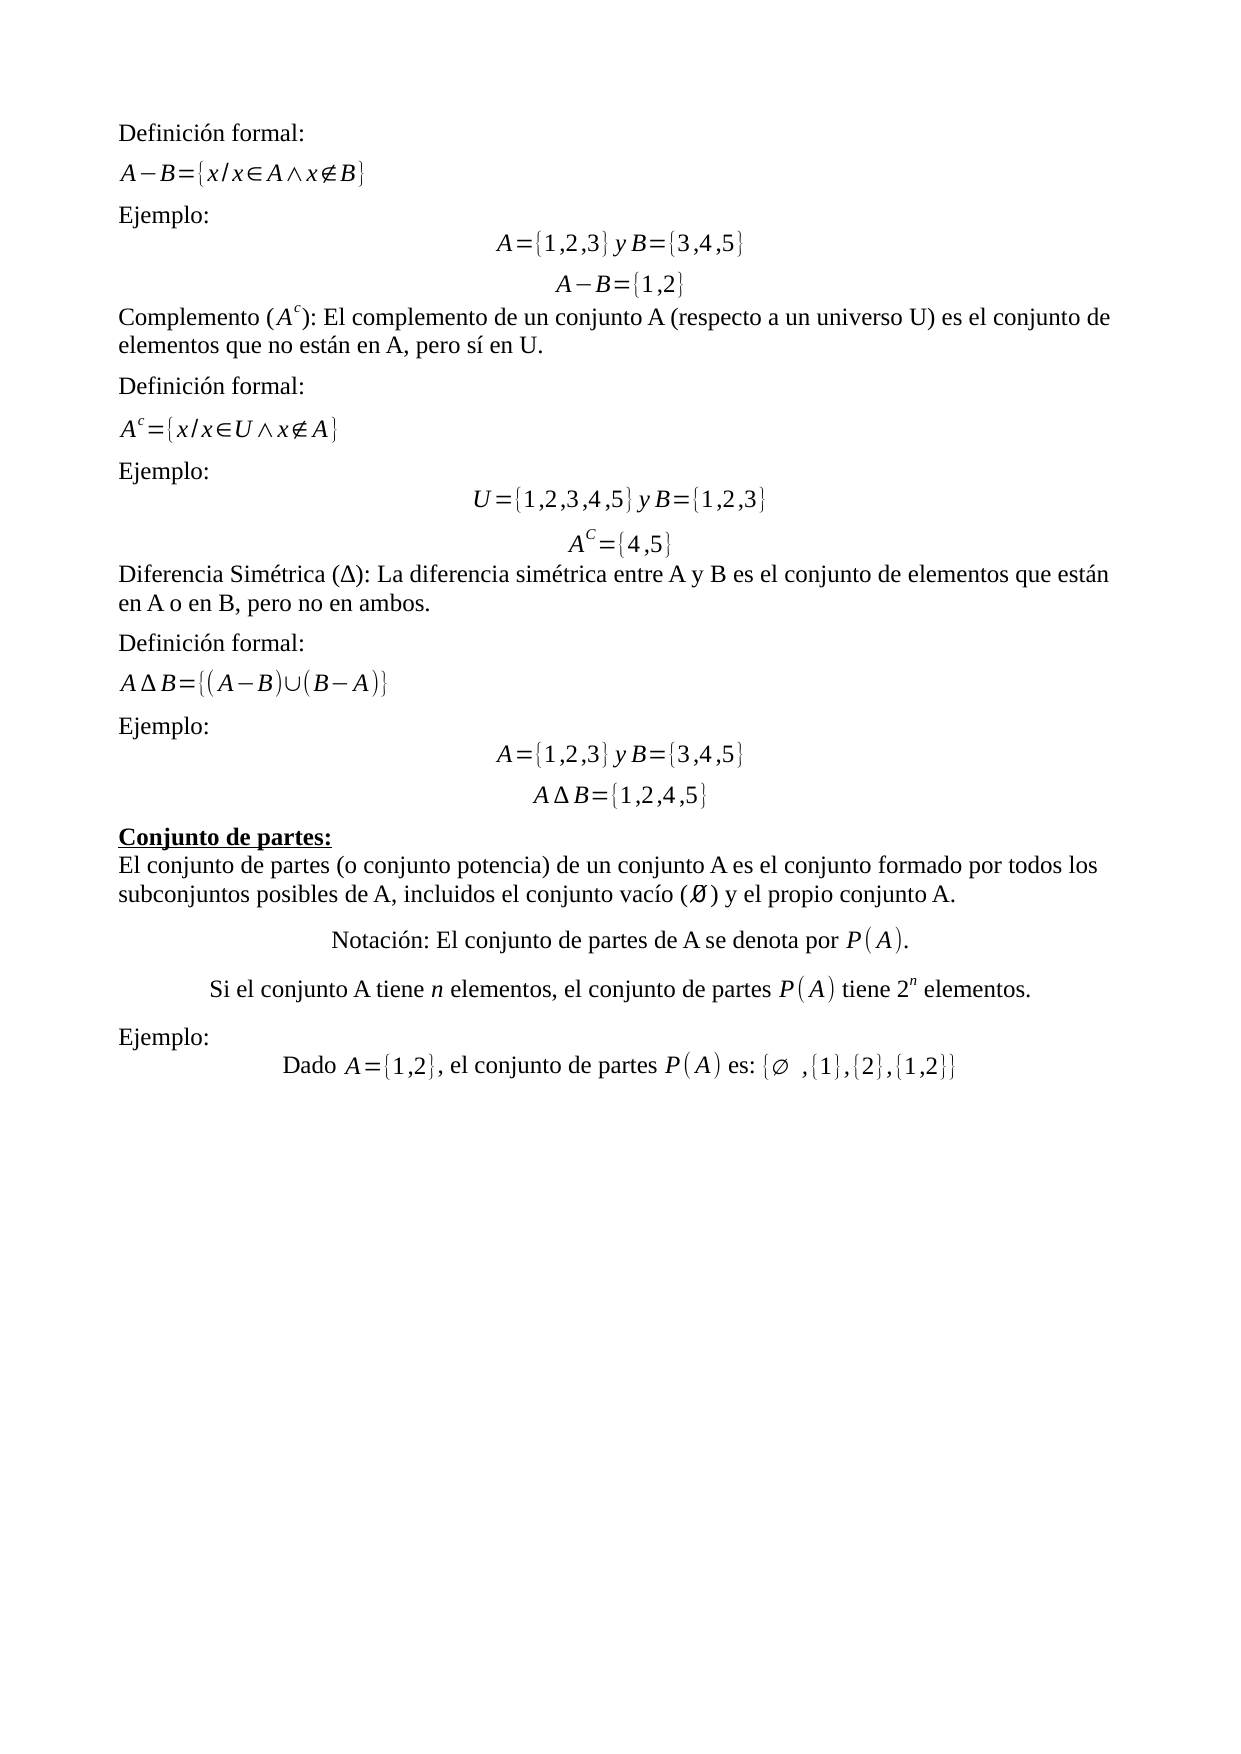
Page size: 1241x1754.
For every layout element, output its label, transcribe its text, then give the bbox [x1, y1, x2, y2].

text Diferencia Simétrica (∆): La diferencia simétrica entre A y B es el conjunto de elementos que están en A o en B, pero no en ambos. [118, 559, 1122, 616]
text Definición formal: [118, 118, 1122, 147]
text Si el conjunto A tiene elementos, el conjunto de partes tiene elementos. [118, 972, 1122, 1005]
text Notación: El conjunto de partes de A se denota por . [118, 925, 1122, 955]
text El conjunto de partes (o conjunto potencia) de un conjunto A es el conjunto formado por todos los subconjuntos posibles de A, incluidos el conjunto vacío () y el propio conjunto A. [118, 851, 1122, 908]
subtitle Conjunto de partes: [118, 822, 1122, 851]
text Ejemplo: [118, 711, 1122, 739]
text Ejemplo: [118, 456, 1122, 485]
text Definición formal: [118, 371, 1122, 400]
text Dado , el conjunto de partes es: [118, 1051, 1122, 1081]
text Definición formal: [118, 628, 1122, 657]
text Ejemplo: [118, 200, 1122, 228]
text Ejemplo: [118, 1022, 1122, 1051]
text Complemento (): El complemento de un conjunto A (respecto a un universo U) es el conjunto de elementos que no están en A, pero sí en U. [118, 299, 1122, 359]
